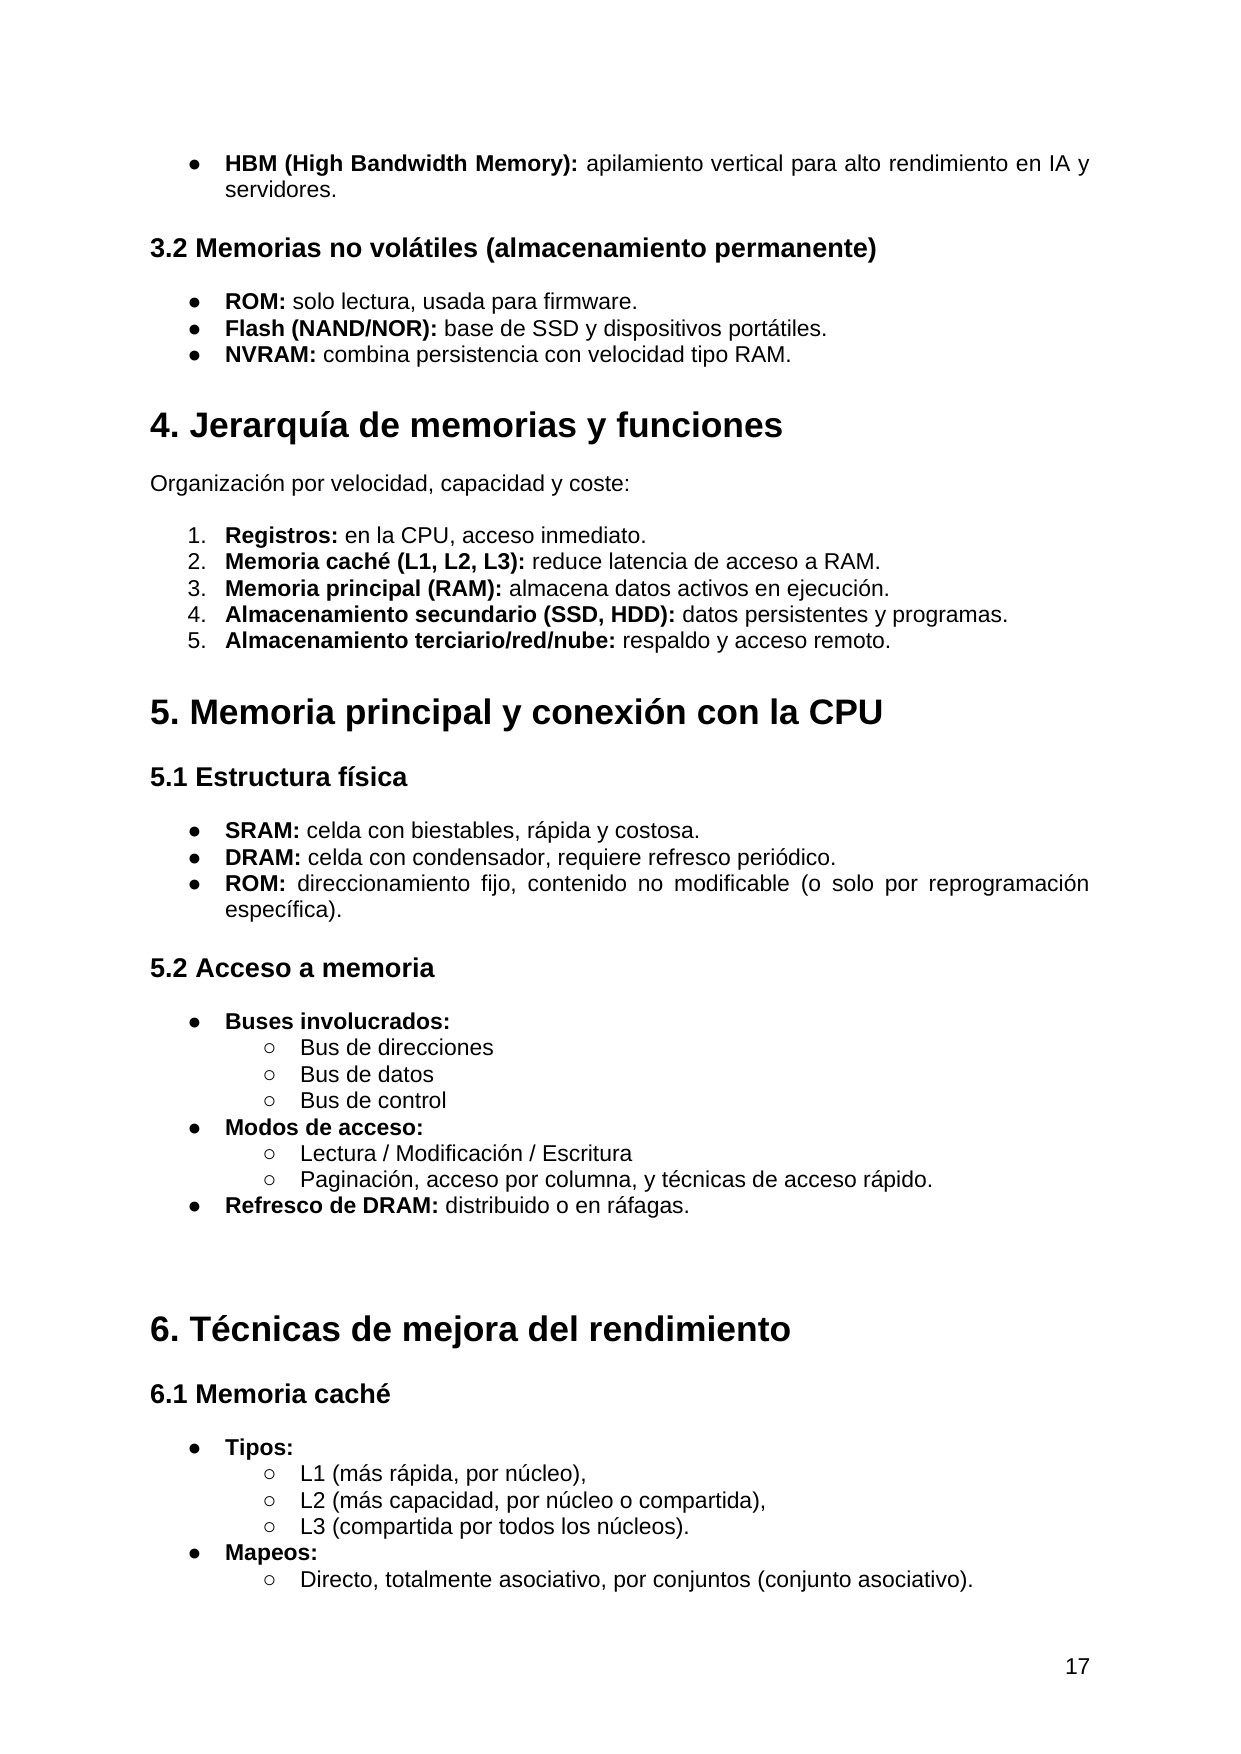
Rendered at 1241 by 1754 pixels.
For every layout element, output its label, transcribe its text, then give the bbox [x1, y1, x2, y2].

list Paginación, acceso por columna, y técnicas de acceso rápido. [262, 1166, 1090, 1192]
list Refresco de DRAM: distribuido o en ráfagas. [187, 1192, 1090, 1219]
subtitle 5.1 Estructura física [150, 761, 1090, 792]
subtitle 5.2 Acceso a memoria [150, 952, 1090, 983]
list L1 (más rápida, por núcleo), [262, 1460, 1090, 1487]
list Modos de acceso: [187, 1113, 1090, 1140]
list Registros: en la CPU, acceso inmediato. [187, 522, 1090, 548]
subtitle 3.2 Memorias no volátiles (almacenamiento permanente) [150, 232, 1090, 263]
list Bus de control [262, 1087, 1090, 1113]
subtitle 5. Memoria principal y conexión con la CPU [150, 691, 1090, 732]
list ROM: direccionamiento fijo, contenido no modificable (o solo por reprogramación específica). [187, 870, 1090, 923]
list Memoria principal (RAM): almacena datos activos en ejecución. [187, 574, 1090, 601]
list ROM: solo lectura, usada para firmware. [187, 288, 1090, 314]
list Mapeos: [187, 1539, 1090, 1566]
list Buses involucrados: [187, 1008, 1090, 1034]
list DRAM: celda con condensador, requiere refresco periódico. [187, 843, 1090, 870]
list Flash (NAND/NOR): base de SSD y dispositivos portátiles. [187, 314, 1090, 341]
list Almacenamiento terciario/red/nube: respaldo y acceso remoto. [187, 627, 1090, 653]
list L3 (compartida por todos los núcleos). [262, 1513, 1090, 1539]
list Tipos: [187, 1434, 1090, 1460]
list Lectura / Modificación / Escritura [262, 1140, 1090, 1166]
list NVRAM: combina persistencia con velocidad tipo RAM. [187, 341, 1090, 367]
list L2 (más capacidad, por núcleo o compartida), [262, 1487, 1090, 1513]
text Organización por velocidad, capacidad y coste: [150, 470, 1090, 497]
list Almacenamiento secundario (SSD, HDD): datos persistentes y programas. [187, 601, 1090, 627]
list Memoria caché (L1, L2, L3): reduce latencia de acceso a RAM. [187, 548, 1090, 574]
list HBM (High Bandwidth Memory): apilamiento vertical para alto rendimiento en IA y servidores. [187, 150, 1090, 203]
list Bus de direcciones [262, 1034, 1090, 1061]
list Bus de datos [262, 1061, 1090, 1087]
list SRAM: celda con biestables, rápida y costosa. [187, 817, 1090, 843]
subtitle 6. Técnicas de mejora del rendimiento [150, 1308, 1090, 1348]
subtitle 6.1 Memoria caché [150, 1378, 1090, 1409]
subtitle 4. Jerarquía de memorias y funciones [150, 405, 1090, 445]
list Directo, totalmente asociativo, por conjuntos (conjunto asociativo). [262, 1566, 1090, 1592]
